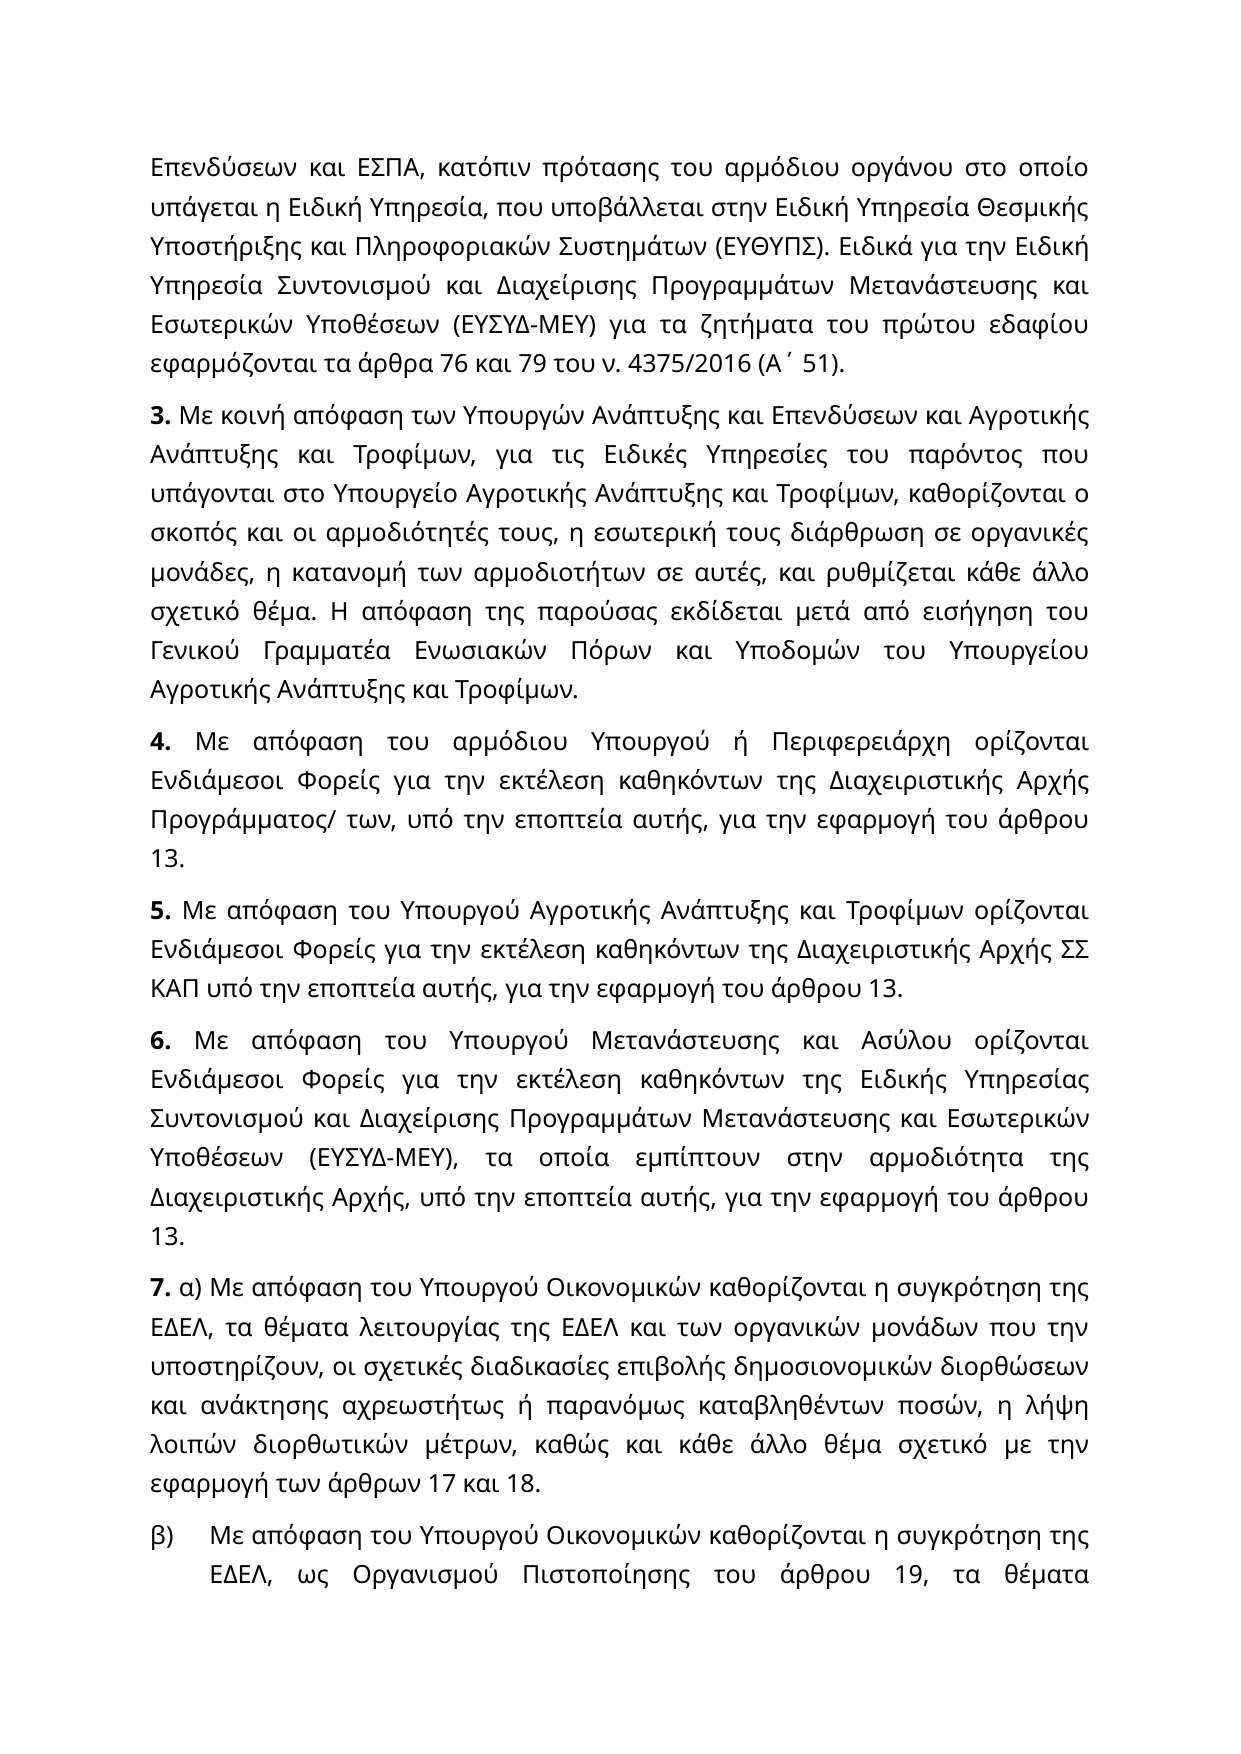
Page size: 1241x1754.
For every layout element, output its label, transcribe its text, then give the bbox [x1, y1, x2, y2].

text 4. Με απόφαση του αρμόδιου Υπουργού ή Περιφερειάρχη ορίζονται Ενδιάμεσοι Φορείς για την εκτέλεση καθηκόντων της Διαχειριστικής Αρχής Προγράμματος/ των, υπό την εποπτεία αυτής, για την εφαρμογή του άρθρου 13. [150, 723, 1090, 875]
list β) Με απόφαση του Υπουργού Οικονομικών καθορίζονται η συγκρότηση της ΕΔΕΛ, ως Οργανισμού Πιστοποίησης του άρθρου 19, τα θέματα [150, 1517, 1090, 1591]
text 5. Με απόφαση του Υπουργού Αγροτικής Ανάπτυξης και Τροφίμων ορίζονται Ενδιάμεσοι Φορείς για την εκτέλεση καθηκόντων της Διαχειριστικής Αρχής ΣΣ ΚΑΠ υπό την εποπτεία αυτής, για την εφαρμογή του άρθρου 13. [150, 892, 1090, 1005]
text 7. α) Με απόφαση του Υπουργού Οικονομικών καθορίζονται η συγκρότηση της ΕΔΕΛ, τα θέματα λειτουργίας της ΕΔΕΛ και των οργανικών μονάδων που την υποστηρίζουν, οι σχετικές διαδικασίες επιβολής δημοσιονομικών διορθώσεων και ανάκτησης αχρεωστήτως ή παρανόμως καταβληθέντων ποσών, η λήψη λοιπών διορθωτικών μέτρων, καθώς και κάθε άλλο θέμα σχετικό με την εφαρμογή των άρθρων 17 και 18. [150, 1270, 1090, 1500]
text Επενδύσεων και ΕΣΠΑ, κατόπιν πρότασης του αρμόδιου οργάνου στο οποίο υπάγεται η Ειδική Υπηρεσία, που υποβάλλεται στην Ειδική Υπηρεσία Θεσμικής Υποστήριξης και Πληροφοριακών Συστημάτων (ΕΥΘΥΠΣ). Ειδικά για την Ειδική Υπηρεσία Συντονισμού και Διαχείρισης Προγραμμάτων Μετανάστευσης και Εσωτερικών Υποθέσεων (ΕΥΣΥΔ-ΜΕΥ) για τα ζητήματα του πρώτου εδαφίου εφαρμόζονται τα άρθρα 76 και 79 του ν. 4375/2016 (Α΄ 51). [150, 150, 1090, 380]
text 6. Με απόφαση του Υπουργού Μετανάστευσης και Ασύλου ορίζονται Ενδιάμεσοι Φορείς για την εκτέλεση καθηκόντων της Ειδικής Υπηρεσίας Συντονισμού και Διαχείρισης Προγραμμάτων Μετανάστευσης και Εσωτερικών Υποθέσεων (ΕΥΣΥΔ-ΜΕΥ), τα οποία εμπίπτουν στην αρμοδιότητα της Διαχειριστικής Αρχής, υπό την εποπτεία αυτής, για την εφαρμογή του άρθρου 13. [150, 1022, 1090, 1252]
text 3. Με κοινή απόφαση των Υπουργών Ανάπτυξης και Επενδύσεων και Αγροτικής Ανάπτυξης και Τροφίμων, για τις Ειδικές Υπηρεσίες του παρόντος που υπάγονται στο Υπουργείο Αγροτικής Ανάπτυξης και Τροφίμων, καθορίζονται ο σκοπός και οι αρμοδιότητές τους, η εσωτερική τους διάρθρωση σε οργανικές μονάδες, η κατανομή των αρμοδιοτήτων σε αυτές, και ρυθμίζεται κάθε άλλο σχετικό θέμα. Η απόφαση της παρούσας εκδίδεται μετά από εισήγηση του Γενικού Γραμματέα Ενωσιακών Πόρων και Υποδομών του Υπουργείου Αγροτικής Ανάπτυξης και Τροφίμων. [150, 397, 1090, 706]
